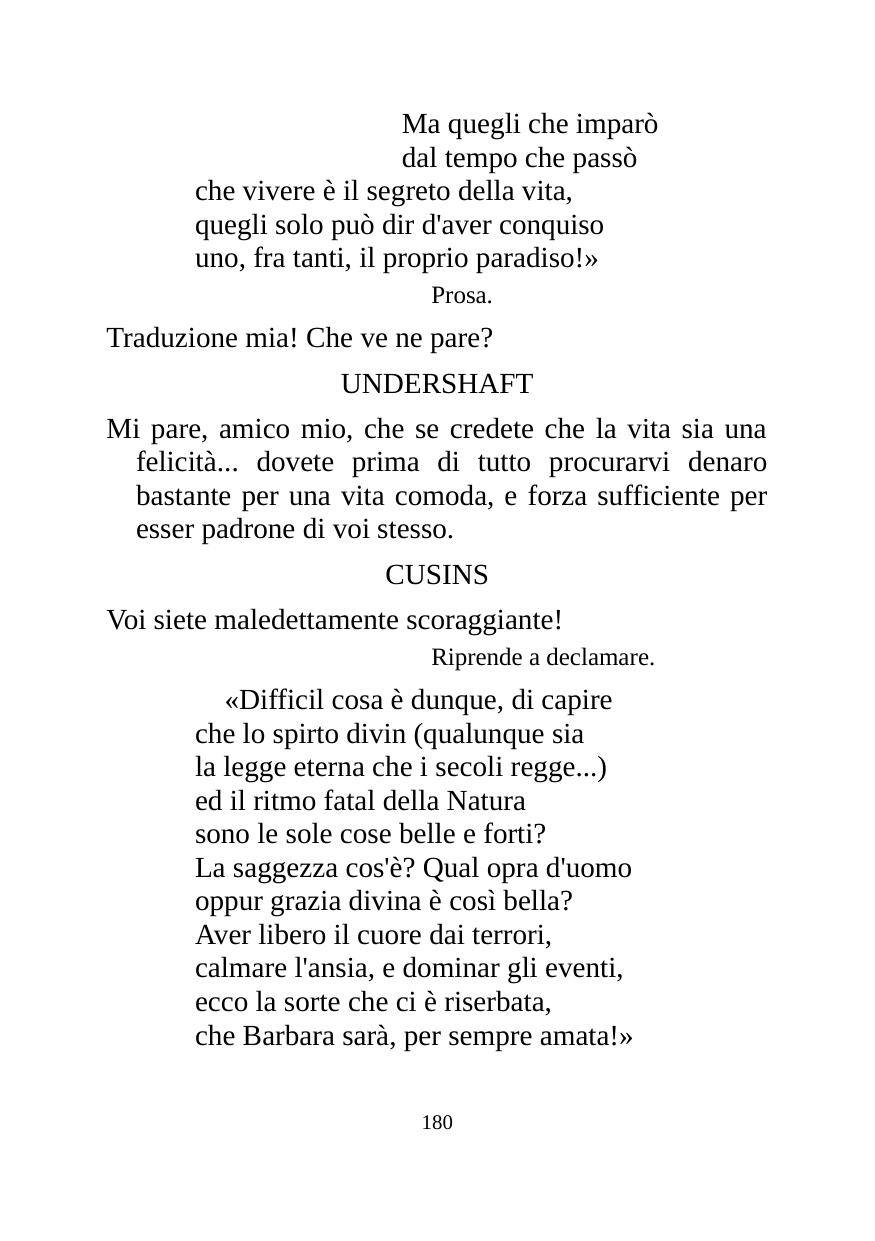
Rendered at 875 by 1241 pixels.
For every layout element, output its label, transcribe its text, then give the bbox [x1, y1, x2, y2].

text UNDERSHAFT [106, 366, 768, 399]
text CUSINS [106, 557, 768, 591]
text Voi siete maledettamente scoraggiante! [106, 602, 768, 636]
text Ma quegli che imparò dal tempo che passò [402, 106, 768, 173]
text che vivere è il segreto della vita, quegli solo può dir d'aver conquiso uno, fra tanti, il proprio paradiso!» [195, 173, 768, 274]
text Mi pare, amico mio, che se credete che la vita sia una felicità... dovete prima di tutto procurarvi denaro bastante per una vita comoda, e forza sufficiente per esser padrone di voi stesso. [106, 411, 768, 545]
text Riprende a declamare. [431, 642, 768, 671]
text Prosa. [431, 280, 768, 309]
text Traduzione mia! Che ve ne pare? [106, 320, 768, 354]
text «Difficil cosa è dunque, di capire che lo spirto divin (qualunque sia la legge eterna che i secoli regge...) ed il ritmo fatal della Natura sono le sole cose belle e forti? La saggezza cos'è? Qual opra d'uomo oppur grazia divina è così bella? Aver libero il cuore dai terrori, calmare l'ansia, e dominar gli eventi, ecco la sorte che ci è riserbata, che Barbara sarà, per sempre amata!» [195, 682, 768, 1051]
